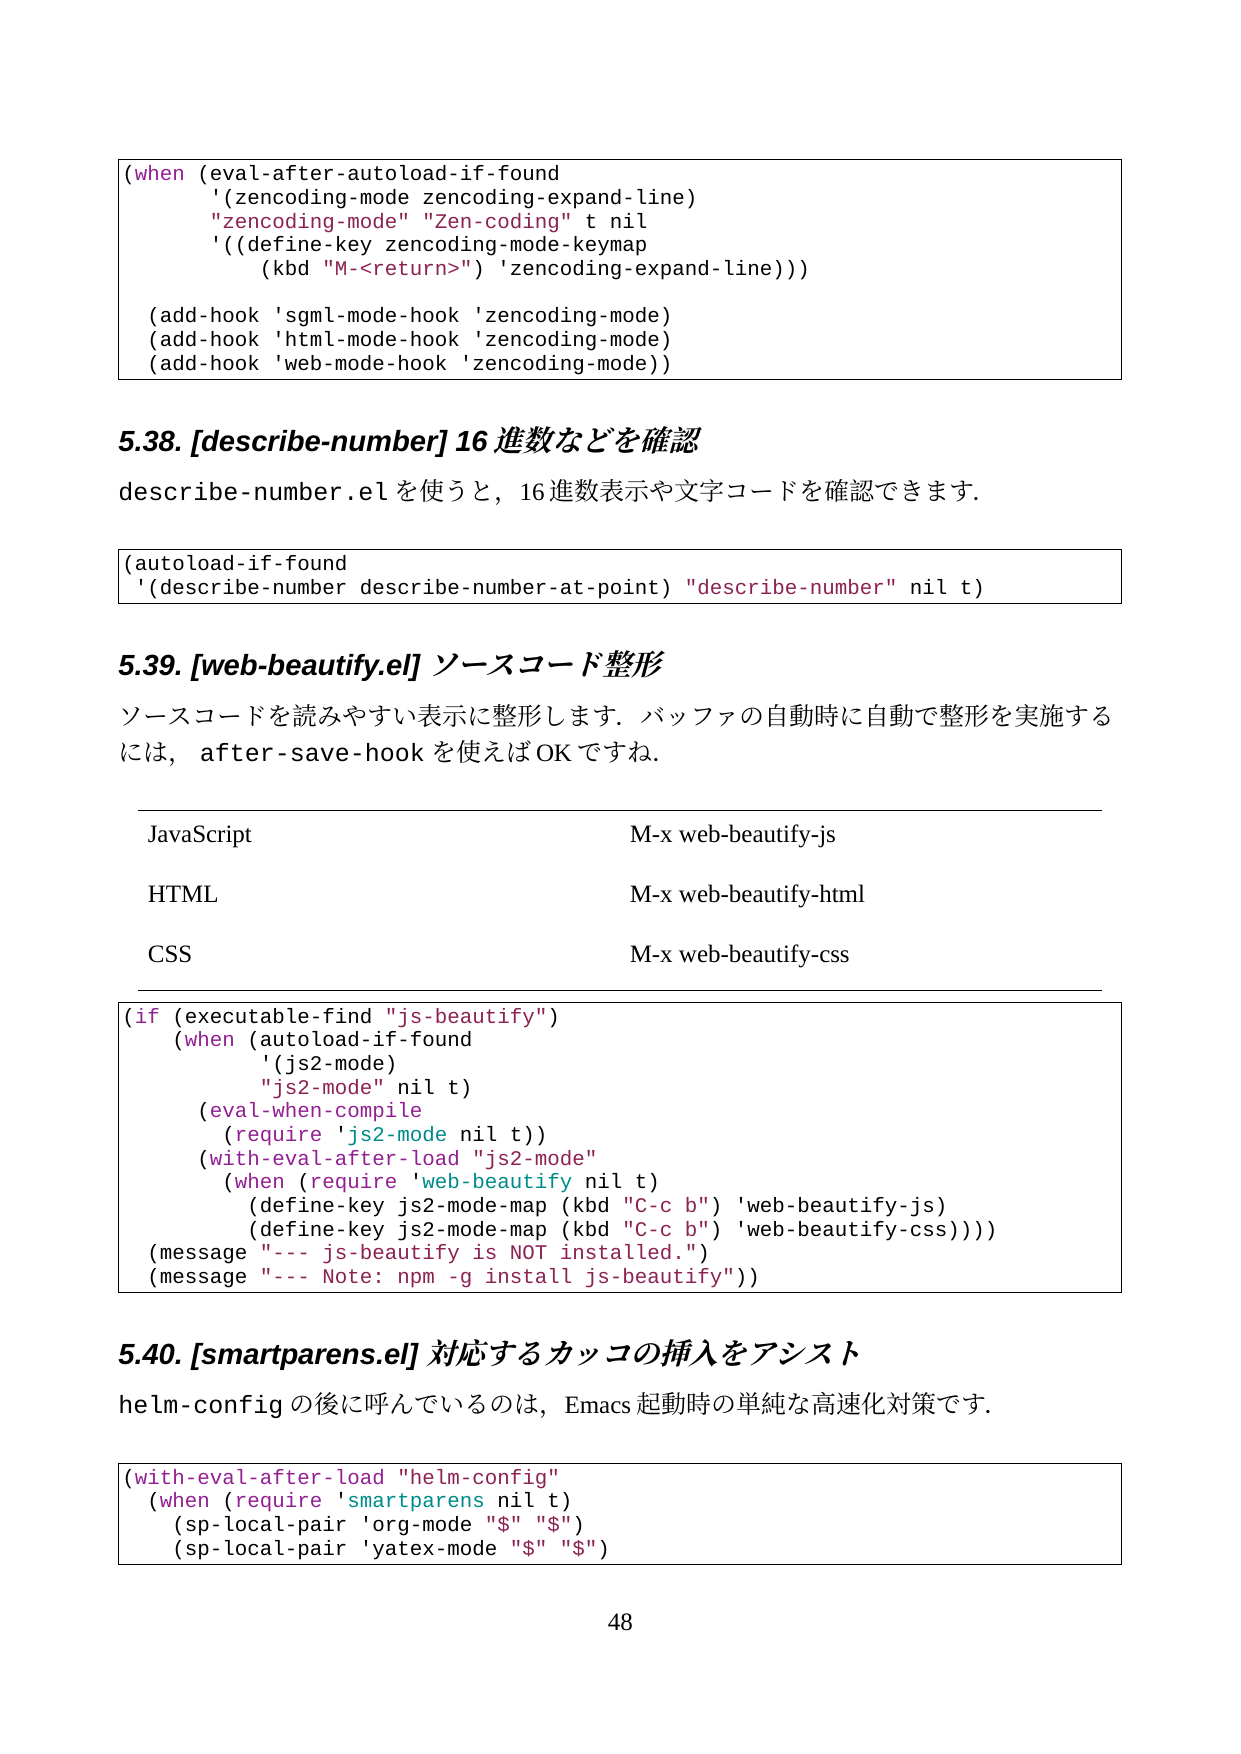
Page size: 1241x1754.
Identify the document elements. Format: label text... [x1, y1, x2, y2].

text (sp-local-pair 'org-mode "$" "$") [119, 1510, 1121, 1534]
text describe-number.el を使うと，16進数表示や文字コードを確認できます． [118, 472, 1122, 537]
text (when (eval-after-autoload-if-found [119, 160, 1121, 183]
text (add-hook 'web-mode-hook 'zencoding-mode)) [119, 348, 1121, 379]
text (when (require 'smartparens nil t) [119, 1486, 1121, 1510]
text (message "--- Note: npm -g install js-beautify")) [119, 1262, 1121, 1292]
text (kbd "M-<return>") 'zencoding-expand-line))) [119, 254, 1121, 278]
text '(zencoding-mode zencoding-expand-line) [119, 183, 1121, 207]
text "js2-mode" nil t) [119, 1073, 1121, 1096]
table_cell CSS [138, 930, 620, 990]
subtitle [describe-number] 16進数などを確認 [118, 417, 1122, 459]
text '((define-key zencoding-mode-keymap [119, 230, 1121, 254]
text '(describe-number describe-number-at-point) "describe-number" nil t) [119, 573, 1121, 603]
text '(js2-mode) [119, 1049, 1121, 1073]
list [156, 118, 1122, 147]
text (define-key js2-mode-map (kbd "C-c b") 'web-beautify-css)))) [119, 1214, 1121, 1238]
table_cell M-x web-beautify-html [620, 870, 1102, 930]
text (with-eval-after-load "js2-mode" [119, 1144, 1121, 1167]
text (with-eval-after-load "helm-config" [119, 1464, 1121, 1486]
text "zencoding-mode" "Zen-coding" t nil [119, 207, 1121, 230]
text (if (executable-find "js-beautify") [119, 1003, 1121, 1025]
text (message "--- js-beautify is NOT installed.") [119, 1238, 1121, 1262]
text helm-config の後に呼んでいるのは，Emacs起動時の単純な高速化対策です． [118, 1385, 1122, 1450]
text (define-key js2-mode-map (kbd "C-c b") 'web-beautify-js) [119, 1191, 1121, 1214]
table_header M-x web-beautify-js [620, 811, 1102, 870]
text (add-hook 'sgml-mode-hook 'zencoding-mode) [119, 301, 1121, 325]
table_header JavaScript [138, 811, 620, 870]
subtitle [web-beautify.el] ソースコード整形 [118, 642, 1122, 684]
text (add-hook 'html-mode-hook 'zencoding-mode) [119, 325, 1121, 348]
text (require 'js2-mode nil t)) [119, 1120, 1121, 1144]
text (when (require 'web-beautify nil t) [119, 1167, 1121, 1191]
text (when (autoload-if-found [119, 1025, 1121, 1049]
text (sp-local-pair 'yatex-mode "$" "$") [119, 1534, 1121, 1564]
subtitle [smartparens.el] 対応するカッコの挿入をアシスト [118, 1331, 1122, 1373]
table_cell HTML [138, 870, 620, 930]
text ソースコードを読みやすい表示に整形します．バッファの自動時に自動で整形を実施するには， after-save-hook を使えばOKですね． [118, 696, 1122, 797]
text (autoload-if-found [119, 550, 1121, 573]
text (eval-when-compile [119, 1096, 1121, 1120]
table_cell M-x web-beautify-css [620, 930, 1102, 990]
